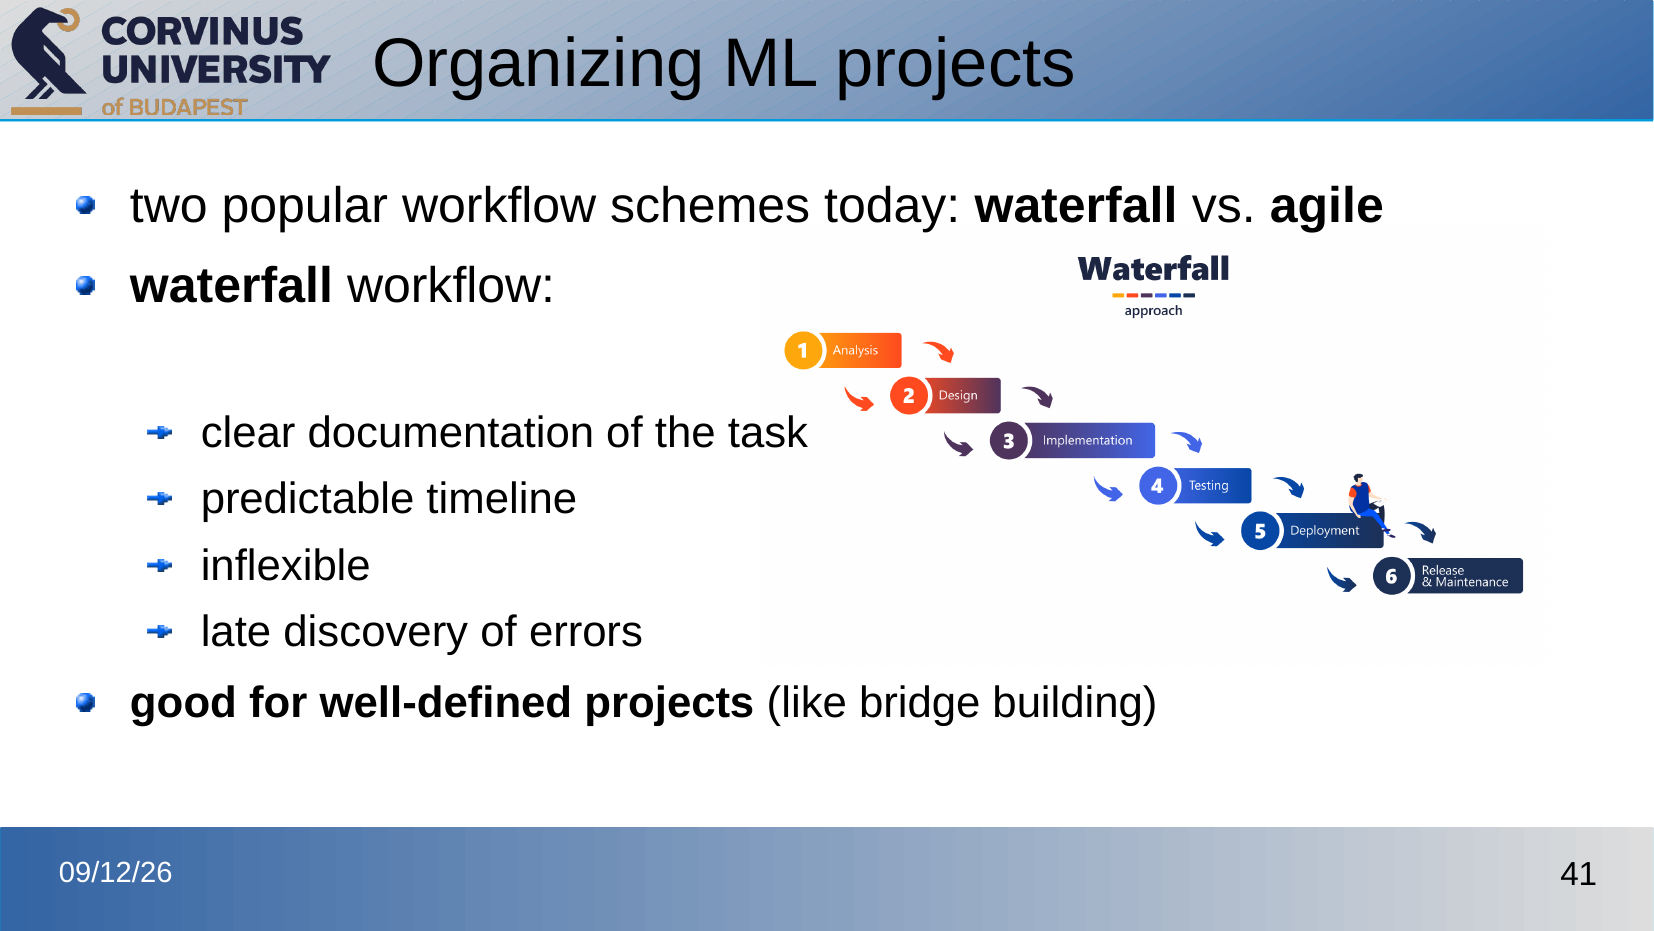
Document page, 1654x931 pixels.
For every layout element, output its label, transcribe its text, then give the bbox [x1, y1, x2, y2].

list two popular workflow schemes today: waterfall vs. agile waterfall workflow: clear documentation of the task predictable timeline inflexible late discovery of errors good for well-defined projects (like bridge building) [59, 177, 1595, 768]
picture [11, 7, 331, 115]
title Organizing ML projects [372, 23, 1625, 103]
